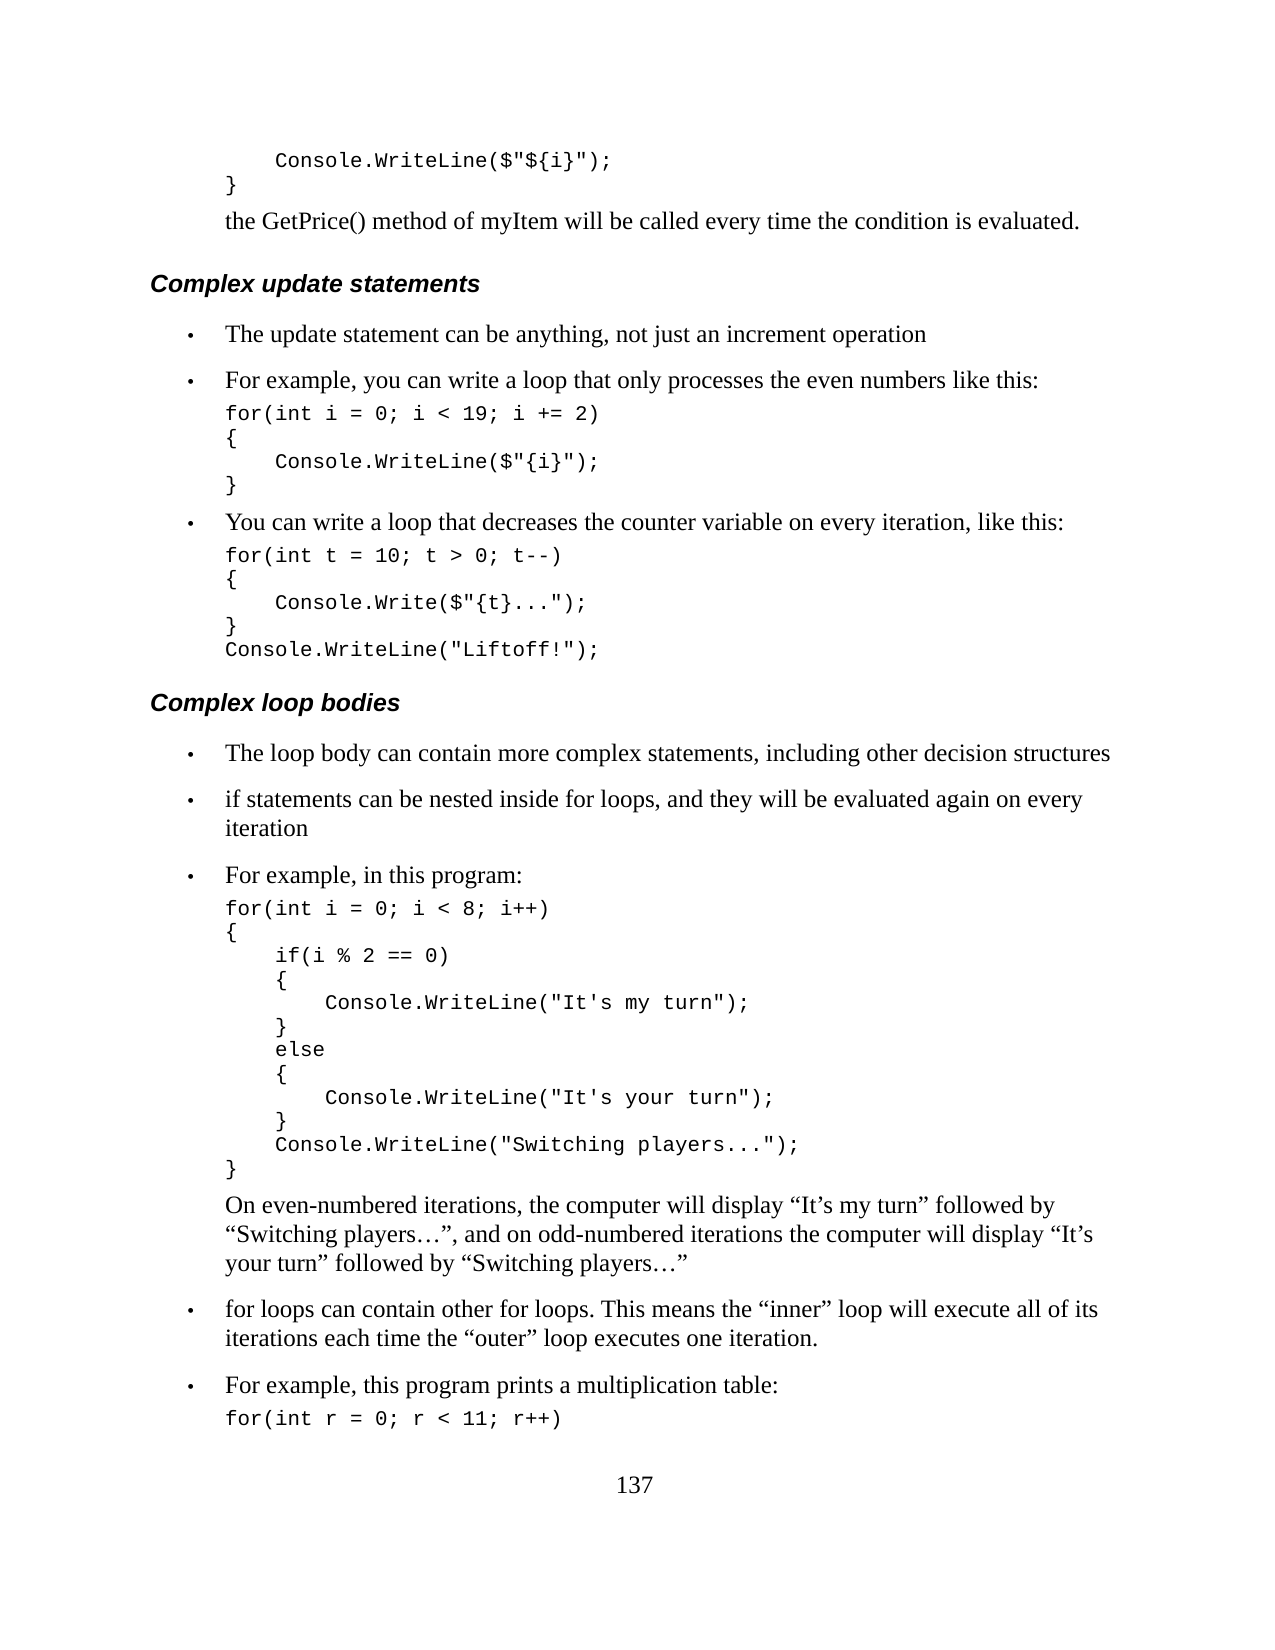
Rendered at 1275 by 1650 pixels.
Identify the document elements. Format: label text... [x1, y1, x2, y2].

list } [187, 1158, 1125, 1181]
list } [187, 174, 1125, 197]
list { [187, 921, 1125, 945]
subtitle Complex loop bodies [150, 688, 1125, 716]
list For example, in this program: [187, 860, 1125, 889]
subtitle Complex update statements [150, 269, 1125, 297]
list { [187, 568, 1125, 592]
list { [187, 968, 1125, 992]
list You can write a loop that decreases the counter variable on every iteration, like this: [187, 507, 1125, 536]
list { [187, 427, 1125, 451]
list Console.Write($"{t}..."); [187, 592, 1125, 616]
list } [187, 1016, 1125, 1039]
list For example, this program prints a multiplication table: [187, 1370, 1125, 1399]
list Console.WriteLine("It's my turn"); [187, 992, 1125, 1016]
list The loop body can contain more complex statements, including other decision structures [187, 738, 1125, 767]
list if statements can be nested inside for loops, and they will be evaluated again on every iteration [187, 784, 1125, 842]
list Console.WriteLine($"{i}"); [187, 451, 1125, 474]
list Console.WriteLine("It's your turn"); [187, 1087, 1125, 1110]
list for(int i = 0; i < 19; i += 2) [187, 403, 1125, 427]
list For example, you can write a loop that only processes the even numbers like this: [187, 366, 1125, 394]
list if(i % 2 == 0) [187, 945, 1125, 968]
list } [187, 616, 1125, 639]
list Console.WriteLine("Switching players..."); [187, 1134, 1125, 1158]
list for(int t = 10; t > 0; t--) [187, 544, 1125, 568]
list } [187, 474, 1125, 498]
list Console.WriteLine($"${i}"); [187, 150, 1125, 174]
list Console.WriteLine("Liftoff!"); [187, 639, 1125, 663]
list the GetPrice() method of myItem will be called every time the condition is evaluated. [187, 206, 1125, 235]
list for(int r = 0; r < 11; r++) [187, 1408, 1125, 1431]
list The update statement can be anything, not just an increment operation [187, 319, 1125, 348]
list for loops can contain other for loops. This means the “inner” loop will execute all of its iterations each time the “outer” loop executes one iteration. [187, 1294, 1125, 1352]
list for(int i = 0; i < 8; i++) [187, 898, 1125, 921]
list else [187, 1039, 1125, 1063]
list On even-numbered iterations, the computer will display “It’s my turn” followed by “Switching players…”, and on odd-numbered iterations the computer will display “It’s your turn” followed by “Switching players…” [187, 1190, 1125, 1277]
list { [187, 1063, 1125, 1087]
list } [187, 1110, 1125, 1134]
